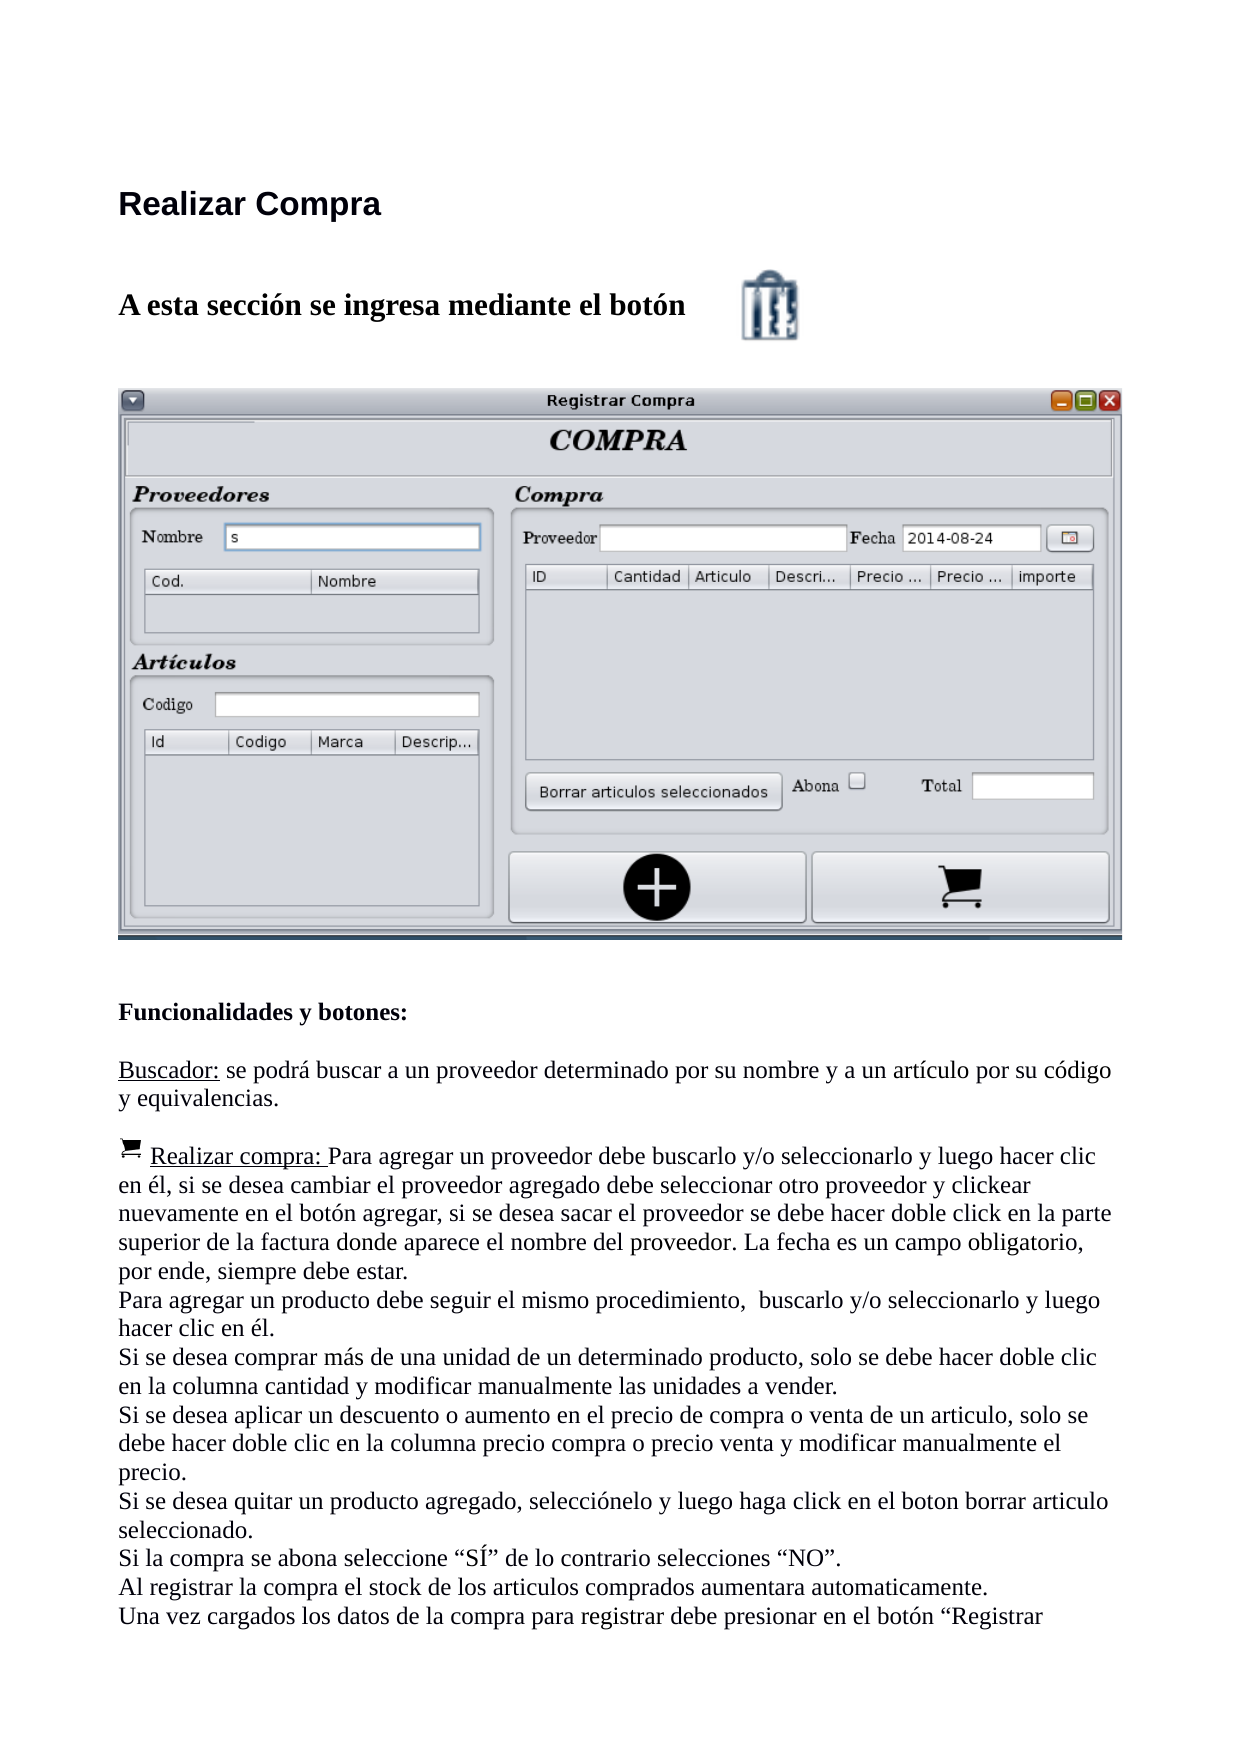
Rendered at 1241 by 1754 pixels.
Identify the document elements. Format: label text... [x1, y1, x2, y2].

text Si se desea aplicar un descuento o aumento en el precio de compra o venta de un articulo, solo se debe hacer doble clic en la columna precio compra o precio venta y modificar manualmente el precio. [118, 1400, 1122, 1486]
text Buscador: se podrá buscar a un proveedor determinado por su nombre y a un artículo por su código y equivalencias. [118, 1055, 1122, 1112]
text A esta sección se ingresa mediante el botón [118, 286, 730, 322]
text Si se desea quitar un producto agregado, selecciónelo y luego haga click en el boton borrar articulo seleccionado. [118, 1486, 1122, 1543]
text Al registrar la compra el stock de los articulos comprados aumentara automaticamente. [118, 1572, 1122, 1601]
subtitle Realizar Compra [118, 184, 1122, 223]
text Una vez cargados los datos de la compra para registrar debe presionar en el botón “Registrar [118, 1601, 1122, 1630]
text Si la compra se abona seleccione “SÍ” de lo contrario selecciones “NO”. [118, 1543, 1122, 1572]
picture [118, 388, 1123, 940]
text Realizar compra: Para agregar un proveedor debe buscarlo y/o seleccionarlo y luego hacer clic en él, si se desea cambiar el proveedor agregado debe seleccionar otro proveedor y clickear nuevamente en el botón agregar, si se desea sacar el proveedor se debe hacer doble click en la parte superior de la factura donde aparece el nombre del proveedor. La fecha es un campo obligatorio, por ende, siempre debe estar. [118, 1141, 1122, 1285]
picture [116, 1135, 144, 1161]
text Para agregar un producto debe seguir el mismo procedimiento, buscarlo y/o seleccionarlo y luego hacer clic en él. [118, 1285, 1122, 1342]
picture [730, 269, 810, 345]
text [810, 286, 1122, 322]
text Funcionalidades y botones: [118, 997, 1122, 1026]
text Si se desea comprar más de una unidad de un determinado producto, solo se debe hacer doble clic en la columna cantidad y modificar manualmente las unidades a vender. [118, 1342, 1122, 1400]
